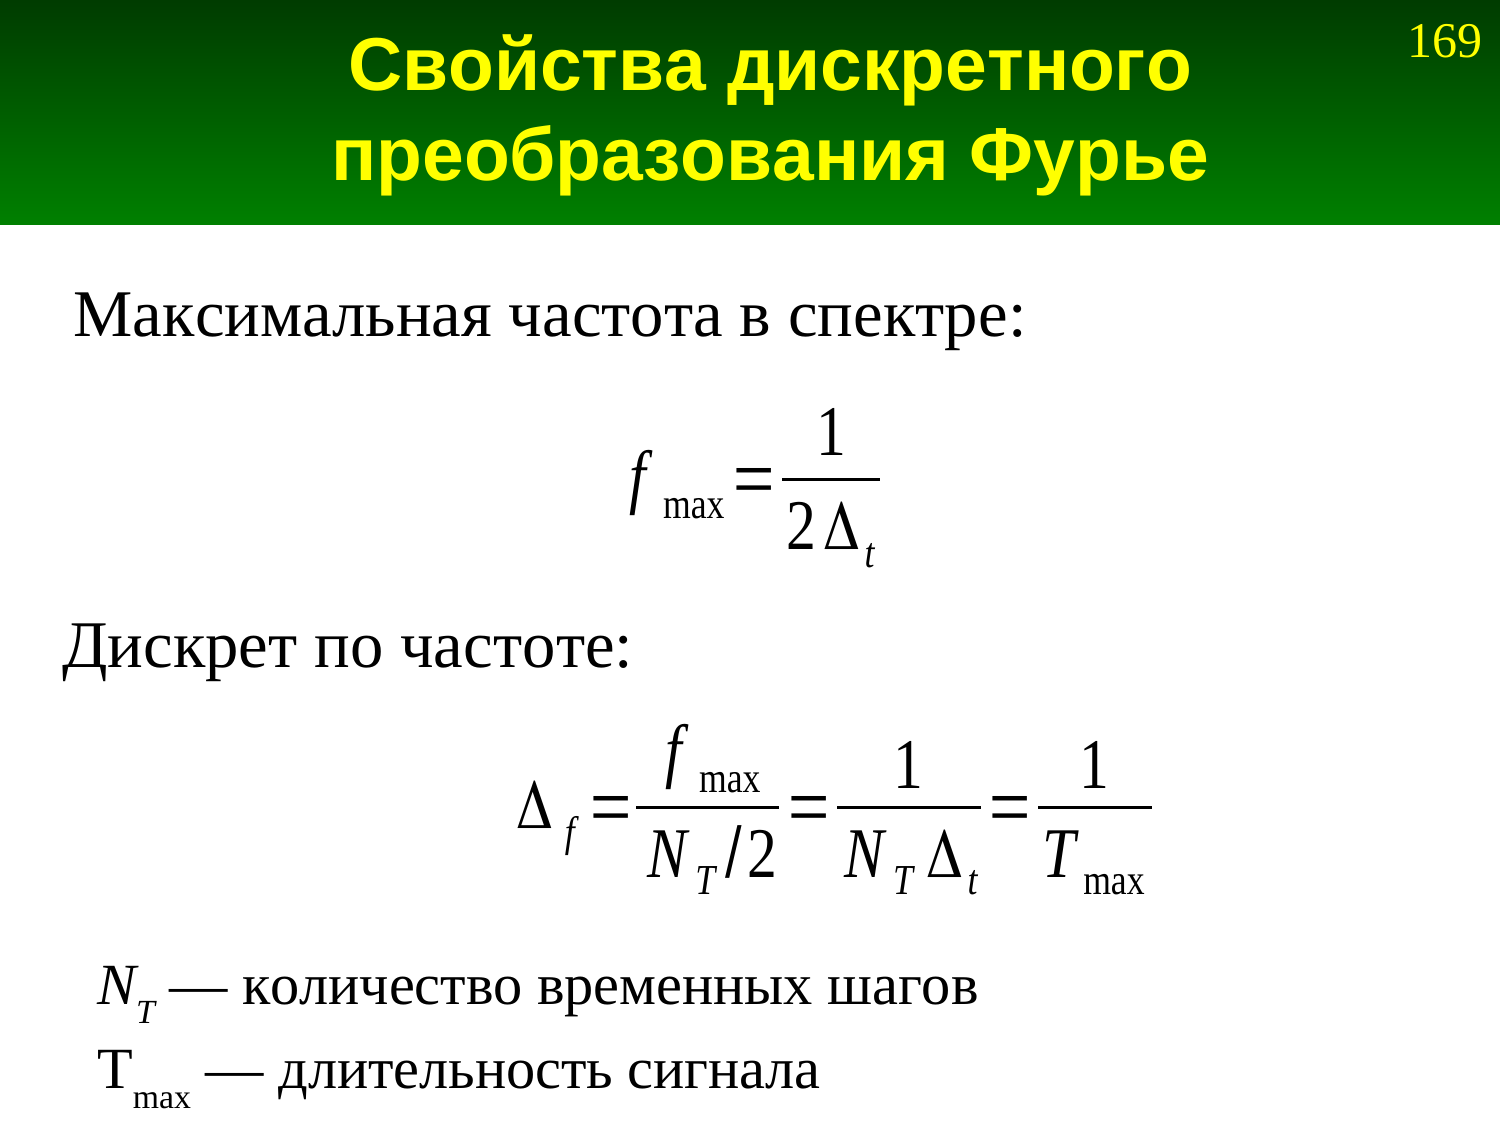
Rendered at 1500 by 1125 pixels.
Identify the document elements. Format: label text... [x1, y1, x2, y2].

text_box NT — количество временных шагов Tmax — длительность сигнала [82, 938, 990, 1123]
text_box Дискрет по частоте: [47, 592, 1061, 721]
chart [603, 393, 898, 575]
title Свойства дискретного преобразования Фурье [100, 7, 1441, 204]
chart [501, 712, 1169, 905]
text_box Максимальная частота в спектре: [59, 262, 1073, 390]
